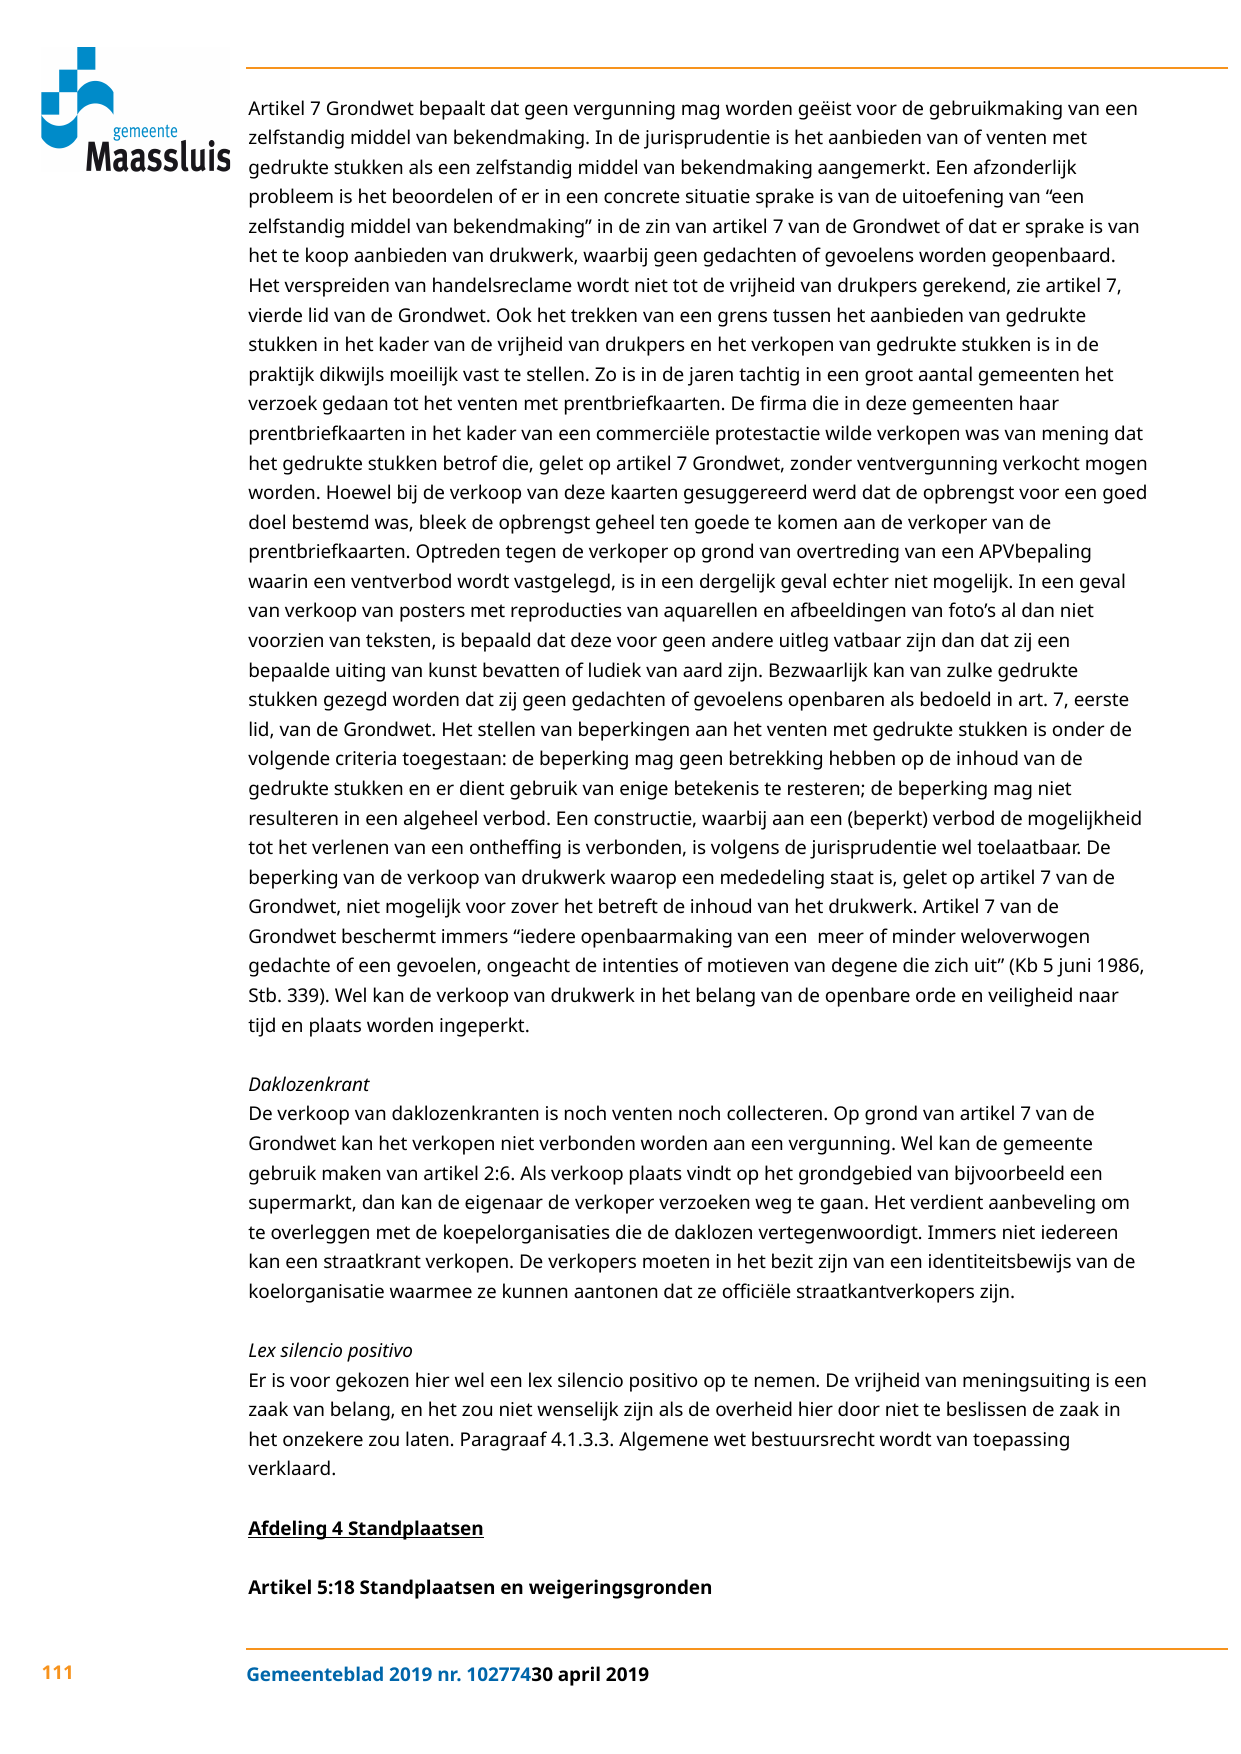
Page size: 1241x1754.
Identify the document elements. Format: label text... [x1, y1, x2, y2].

text Afdeling 4 Standplaatsen [248, 1515, 1152, 1541]
text Er is voor gekozen hier wel een lex silencio positivo op te nemen. De vrijheid van meningsuiting is een zaak van belang, en het zou niet wenselijk zijn als de overheid hier door niet te beslissen de zaak in het onzekere zou laten. Paragraaf 4.1.3.3. Algemene wet bestuursrecht wordt van toepassing verklaard. [248, 1367, 1152, 1481]
picture [41, 47, 231, 172]
text Artikel 7 Grondwet bepaalt dat geen vergunning mag worden geëist voor de gebruikmaking van een zelfstandig middel van bekendmaking. In de jurisprudentie is het aanbieden van of venten met gedrukte stukken als een zelfstandig middel van bekendmaking aangemerkt. Een afzonderlijk probleem is het beoordelen of er in een concrete situatie sprake is van de uitoefening van “een zelfstandig middel van bekendmaking” in de zin van artikel 7 van de Grondwet of dat er sprake is van het te koop aanbieden van drukwerk, waarbij geen gedachten of gevoelens worden geopenbaard. Het verspreiden van handelsreclame wordt niet tot de vrijheid van drukpers gerekend, zie artikel 7, vierde lid van de Grondwet. Ook het trekken van een grens tussen het aanbieden van gedrukte stukken in het kader van de vrijheid van drukpers en het verkopen van gedrukte stukken is in de praktijk dikwijls moeilijk vast te stellen. Zo is in de jaren tachtig in een groot aantal gemeenten het verzoek gedaan tot het venten met prentbriefkaarten. De firma die in deze gemeenten haar prentbriefkaarten in het kader van een commerciële protestactie wilde verkopen was van mening dat het gedrukte stukken betrof die, gelet op artikel 7 Grondwet, zonder ventvergunning verkocht mogen worden. Hoewel bij de verkoop van deze kaarten gesuggereerd werd dat de opbrengst voor een goed doel bestemd was, bleek de opbrengst geheel ten goede te komen aan de verkoper van de prentbriefkaarten. Optreden tegen de verkoper op grond van overtreding van een APV­bepaling waarin een ventverbod wordt vastgelegd, is in een dergelijk geval echter niet mogelijk. In een geval van verkoop van posters met reproducties van aquarellen en afbeeldingen van foto’s al dan niet voorzien van teksten, is bepaald dat deze voor geen andere uitleg vatbaar zijn dan dat zij een bepaalde uiting van kunst bevatten of ludiek van aard zijn. Bezwaarlijk kan van zulke gedrukte stukken gezegd worden dat zij geen gedachten of gevoelens openbaren als bedoeld in art. 7, eerste lid, van de Grondwet. Het stellen van beperkingen aan het venten met gedrukte stukken is onder de volgende criteria toegestaan: de beperking mag geen betrekking hebben op de inhoud van de gedrukte stukken en er dient gebruik van enige betekenis te resteren; de beperking mag niet resulteren in een algeheel verbod. Een constructie, waarbij aan een (beperkt) verbod de mogelijkheid tot het verlenen van een ontheffing is verbonden, is volgens de jurisprudentie wel toelaatbaar. De beperking van de verkoop van drukwerk waarop een mededeling staat is, gelet op artikel 7 van de Grondwet, niet mogelijk voor zover het betreft de inhoud van het drukwerk. Artikel 7 van de Grondwet beschermt immers “iedere openbaarmaking van een ­ meer of minder weloverwogen ­ gedachte of een gevoelen, ongeacht de intenties of motieven van degene die zich uit” (Kb 5 juni 1986, Stb. 339). Wel kan de verkoop van drukwerk in het belang van de openbare orde en veiligheid naar tijd en plaats worden ingeperkt. [248, 95, 1152, 1038]
text Daklozenkrant [248, 1071, 1152, 1097]
text Artikel 5:18 Standplaatsen en weigeringsgronden [248, 1574, 1152, 1600]
picture [41, 47, 77, 92]
text De verkoop van daklozenkranten is noch venten noch collecteren. Op grond van artikel 7 van de Grondwet kan het verkopen niet verbonden worden aan een vergunning. Wel kan de gemeente gebruik maken van artikel 2:6. Als verkoop plaats vindt op het grondgebied van bijvoorbeeld een supermarkt, dan kan de eigenaar de verkoper verzoeken weg te gaan. Het verdient aanbeveling om te overleggen met de koepelorganisaties die de daklozen vertegenwoordigt. Immers niet iedereen kan een straatkrant verkopen. De verkopers moeten in het bezit zijn van een identiteitsbewijs van de koelorganisatie waarmee ze kunnen aantonen dat ze officiële straatkantverkopers zijn. [248, 1101, 1152, 1304]
text Lex silencio positivo [248, 1337, 1152, 1363]
